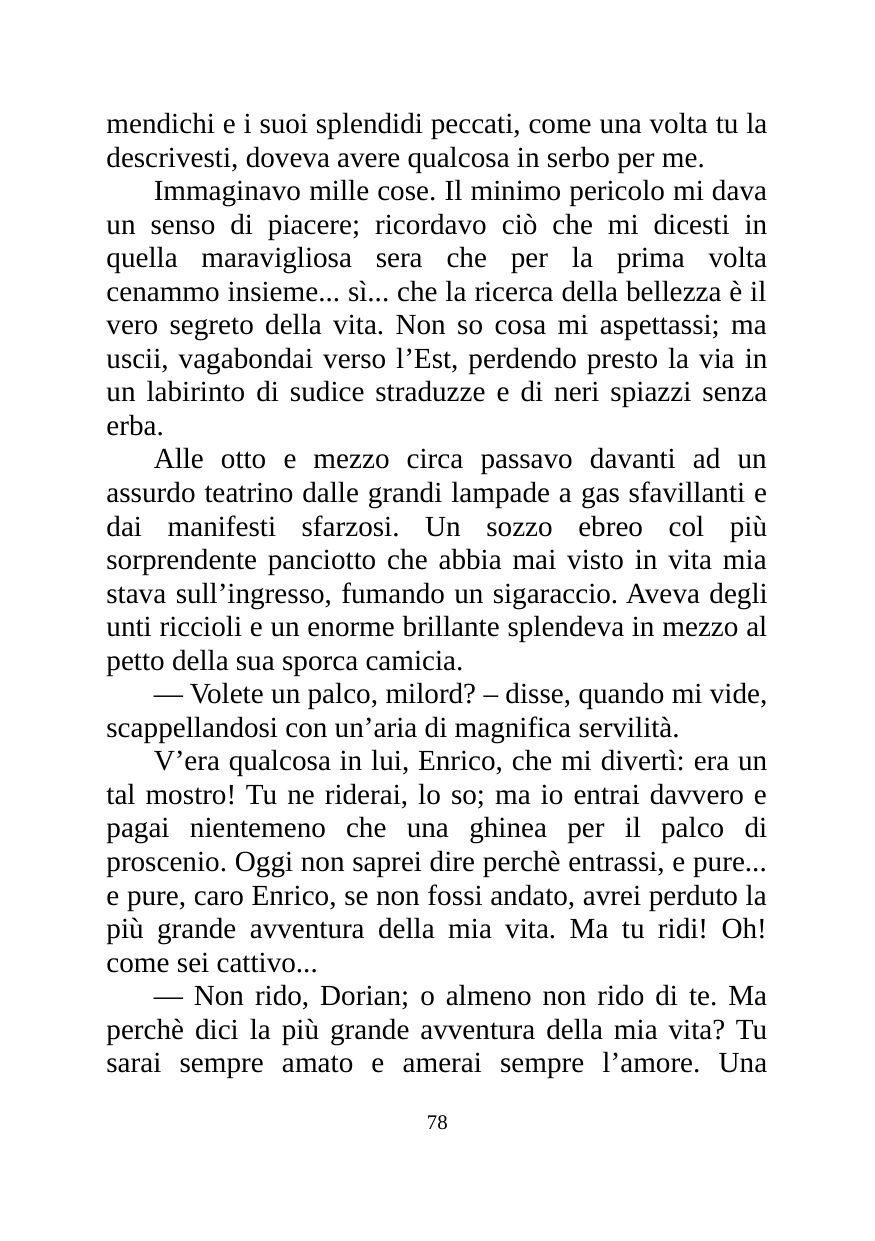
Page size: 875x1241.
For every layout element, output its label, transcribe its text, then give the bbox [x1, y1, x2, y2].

text Immaginavo mille cose. Il minimo pericolo mi dava un senso di piacere; ricordavo ciò che mi dicesti in quella maravigliosa sera che per la prima volta cenammo insieme... sì... che la ricerca della bellezza è il vero segreto della vita. Non so cosa mi aspettassi; ma uscii, vagabondai verso l’Est, perdendo presto la via in un labirinto di sudice straduzze e di neri spiazzi senza erba. [106, 173, 768, 442]
text mendichi e i suoi splendidi peccati, come una volta tu la descrivesti, doveva avere qualcosa in serbo per me. [106, 106, 768, 173]
text Alle otto e mezzo circa passavo davanti ad un assurdo teatrino dalle grandi lampade a gas sfavillanti e dai manifesti sfarzosi. Un sozzo ebreo col più sorprendente panciotto che abbia mai visto in vita mia stava sull’ingresso, fumando un sigaraccio. Aveva degli unti riccioli e un enorme brillante splendeva in mezzo al petto della sua sporca camicia. [106, 442, 768, 676]
text — Non rido, Dorian; o almeno non rido di te. Ma perchè dici la più grande avventura della mia vita? Tu sarai sempre amato e amerai sempre l’amore. Una [106, 978, 768, 1079]
text V’era qualcosa in lui, Enrico, che mi divertì: era un tal mostro! Tu ne riderai, lo so; ma io entrai davvero e pagai nientemeno che una ghinea per il palco di proscenio. Oggi non saprei dire perchè entrassi, e pure... e pure, caro Enrico, se non fossi andato, avrei perduto la più grande avventura della mia vita. Ma tu ridi! Oh! come sei cattivo... [106, 743, 768, 978]
text — Volete un palco, milord? – disse, quando mi vide, scappellandosi con un’aria di magnifica servilità. [106, 676, 768, 743]
